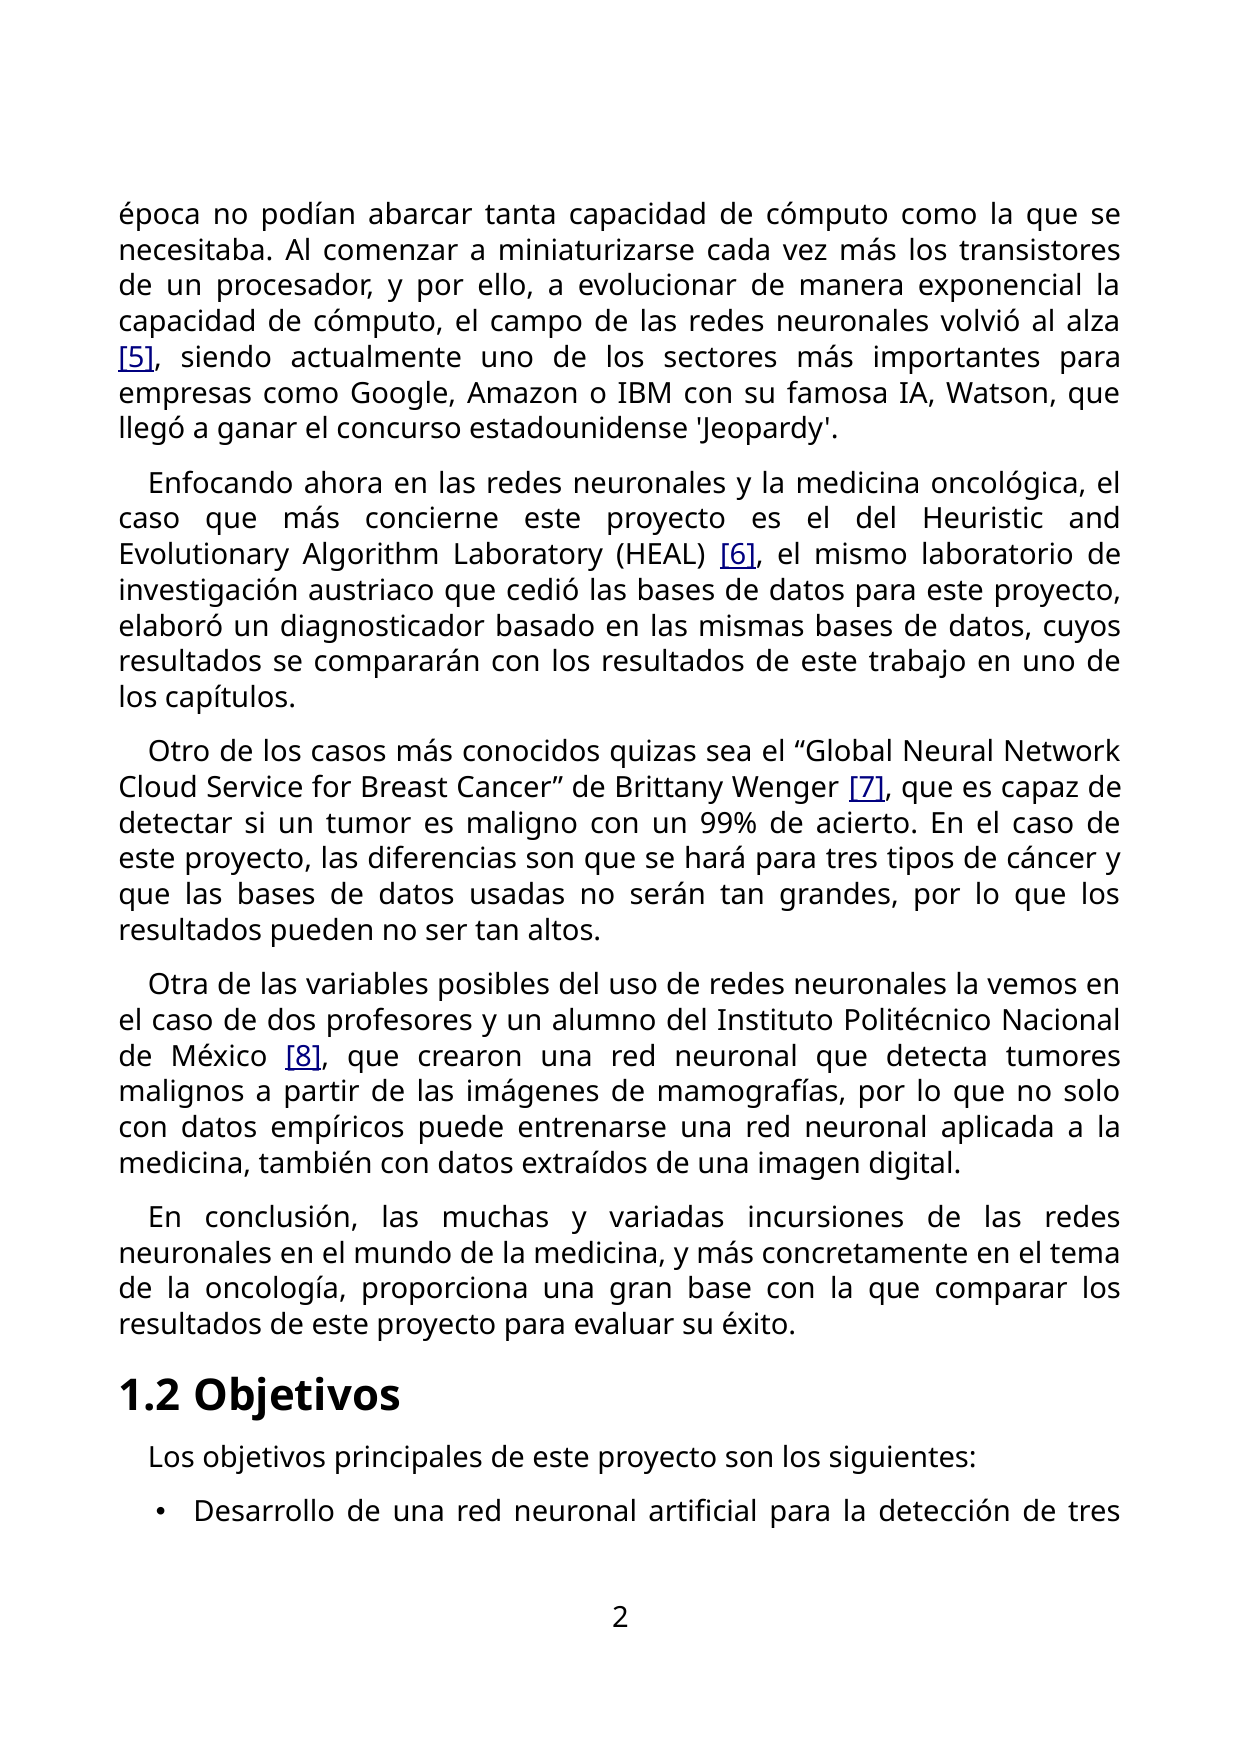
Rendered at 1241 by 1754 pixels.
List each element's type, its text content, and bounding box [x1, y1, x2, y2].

text Los objetivos principales de este proyecto son los siguientes: [118, 1436, 1122, 1476]
subtitle Objetivos [118, 1364, 1122, 1424]
text Otra de las variables posibles del uso de redes neuronales la vemos en el caso de dos profesores y un alumno del Instituto Politécnico Nacional de México [8], que crearon una red neuronal que detecta tumores malignos a partir de las imágenes de mamografías, por lo que no solo con datos empíricos puede entrenarse una red neuronal aplicada a la medicina, también con datos extraídos de una imagen digital. [118, 963, 1122, 1182]
text En conclusión, las muchas y variadas incursiones de las redes neuronales en el mundo de la medicina, y más concretamente en el tema de la oncología, proporciona una gran base con la que comparar los resultados de este proyecto para evaluar su éxito. [118, 1196, 1122, 1343]
text Otro de los casos más conocidos quizas sea el “Global Neural Network Cloud Service for Breast Cancer” de Brittany Wenger [7], que es capaz de detectar si un tumor es maligno con un 99% de acierto. En el caso de este proyecto, las diferencias son que se hará para tres tipos de cáncer y que las bases de datos usadas no serán tan grandes, por lo que los resultados pueden no ser tan altos. [118, 731, 1122, 949]
text Enfocando ahora en las redes neuronales y la medicina oncológica, el caso que más concierne este proyecto es el del Heuristic and Evolutionary Algorithm Laboratory (HEAL) [6], el mismo laboratorio de investigación austriaco que cedió las bases de datos para este proyecto, elaboró un diagnosticador basado en las mismas bases de datos, cuyos resultados se compararán con los resultados de este trabajo en uno de los capítulos. [118, 462, 1122, 716]
list Desarrollo de una red neuronal artificial para la detección de tres [156, 1490, 1122, 1530]
text época no podían abarcar tanta capacidad de cómputo como la que se necesitaba. Al comenzar a miniaturizarse cada vez más los transistores de un procesador, y por ello, a evolucionar de manera exponencial la capacidad de cómputo, el campo de las redes neuronales volvió al alza [5], siendo actualmente uno de los sectores más importantes para empresas como Google, Amazon o IBM con su famosa IA, Watson, que llegó a ganar el concurso estadounidense 'Jeopardy'. [118, 193, 1122, 447]
